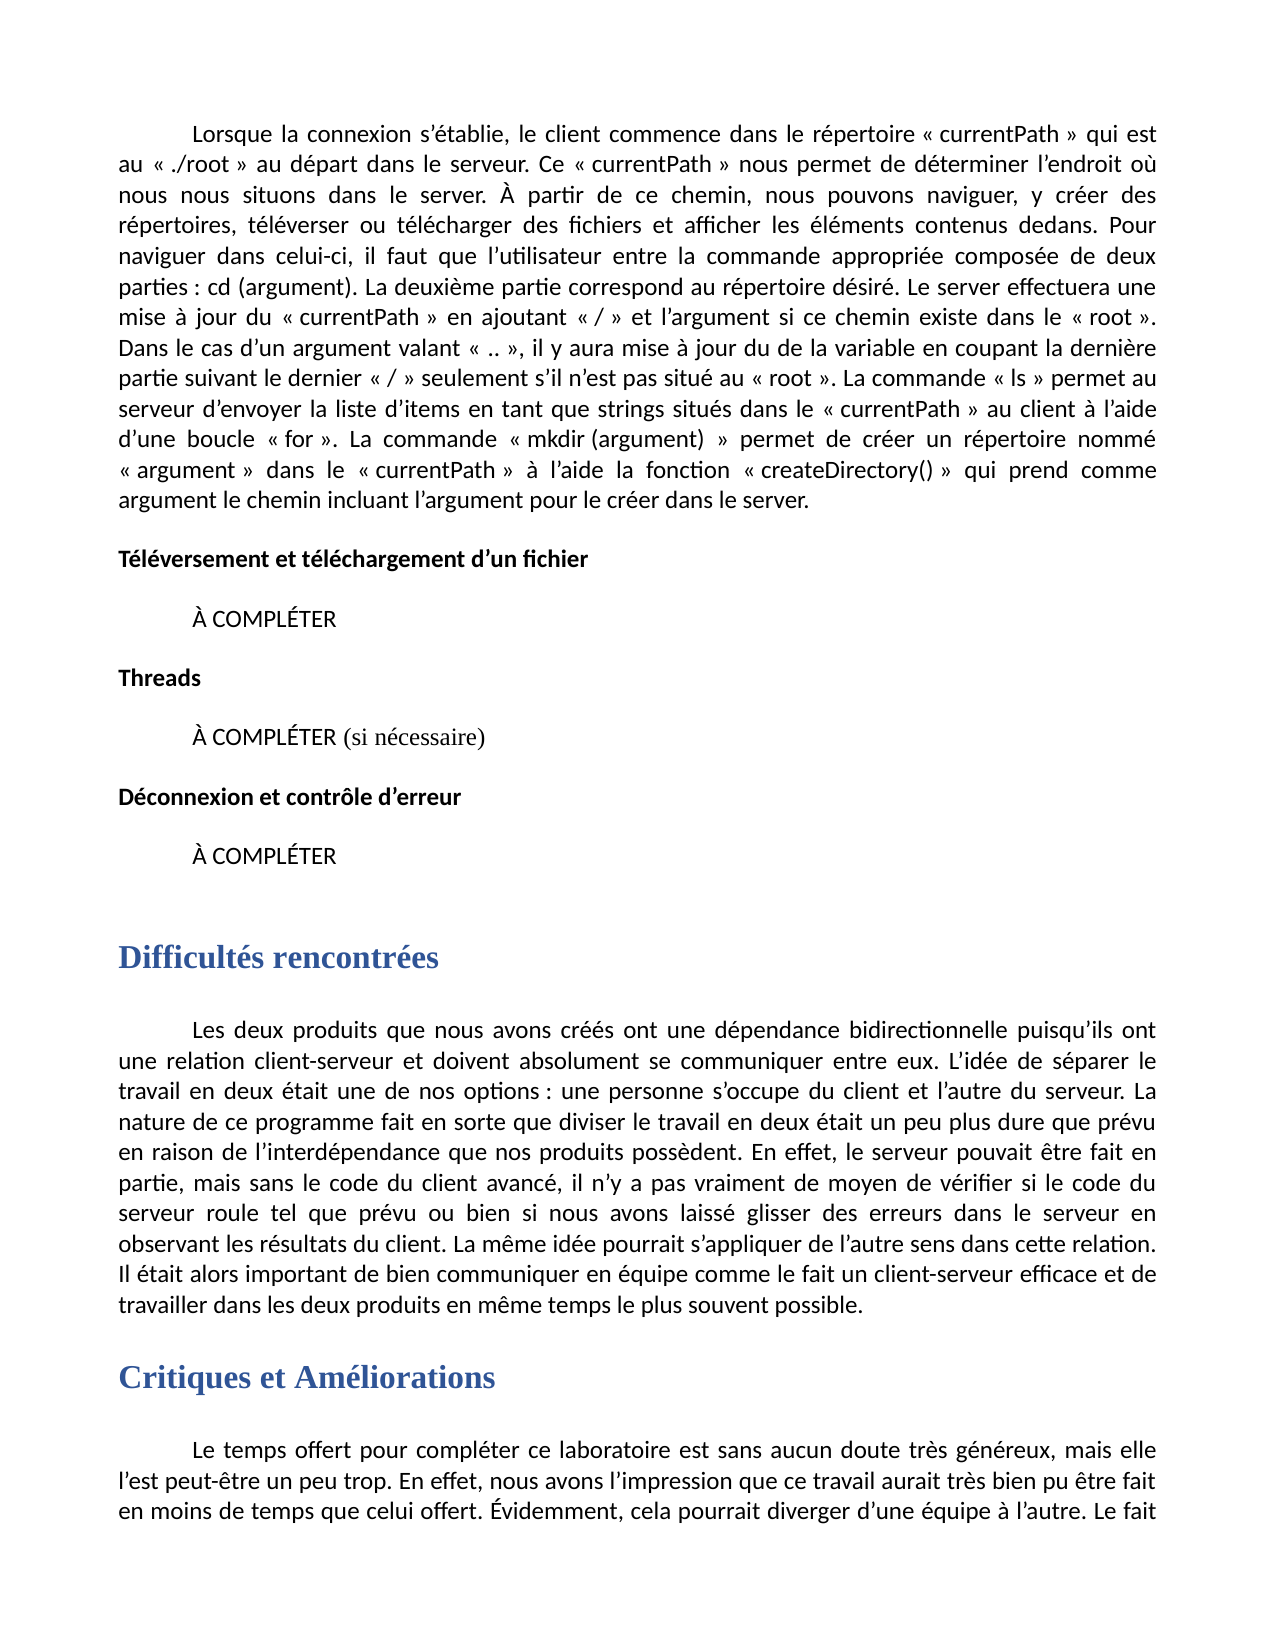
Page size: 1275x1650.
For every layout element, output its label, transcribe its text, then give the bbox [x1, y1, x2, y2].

text À COMPLÉTER [118, 603, 1157, 633]
text À COMPLÉTER (si nécessaire) [118, 721, 1157, 752]
text À COMPLÉTER [118, 840, 1157, 871]
text Le temps offert pour compléter ce laboratoire est sans aucun doute très généreux, mais elle l’est peut-être un peu trop. En effet, nous avons l’impression que ce travail aurait très bien pu être fait en moins de temps que celui offert. Évidemment, cela pourrait diverger d’une équipe à l’autre. Le fait [118, 1434, 1157, 1526]
text Lorsque la connexion s’établie, le client commence dans le répertoire « currentPath » qui est au « ./root » au départ dans le serveur. Ce « currentPath » nous permet de déterminer l’endroit où nous nous situons dans le server. À partir de ce chemin, nous pouvons naviguer, y créer des répertoires, téléverser ou télécharger des fichiers et afficher les éléments contenus dedans. Pour naviguer dans celui-ci, il faut que l’utilisateur entre la commande appropriée composée de deux parties : cd (argument). La deuxième partie correspond au répertoire désiré. Le server effectuera une mise à jour du « currentPath » en ajoutant « / » et l’argument si ce chemin existe dans le « root ». Dans le cas d’un argument valant « .. », il y aura mise à jour du de la variable en coupant la dernière partie suivant le dernier « / » seulement s’il n’est pas situé au « root ». La commande « ls » permet au serveur d’envoyer la liste d’items en tant que strings situés dans le « currentPath » au client à l’aide d’une boucle « for ». La commande « mkdir (argument) » permet de créer un répertoire nommé « argument » dans le « currentPath » à l’aide la fonction « createDirectory() » qui prend comme argument le chemin incluant l’argument pour le créer dans le server. [118, 118, 1157, 515]
text Difficultés rencontrées [118, 938, 1157, 976]
text Téléversement et téléchargement d’un fichier [118, 544, 1157, 574]
text Threads [118, 662, 1157, 693]
text Déconnexion et contrôle d’erreur [118, 781, 1157, 811]
text Critiques et Améliorations [118, 1358, 1157, 1396]
text Les deux produits que nous avons créés ont une dépendance bidirectionnelle puisqu’ils ont une relation client-serveur et doivent absolument se communiquer entre eux. L’idée de séparer le travail en deux était une de nos options : une personne s’occupe du client et l’autre du serveur. La nature de ce programme fait en sorte que diviser le travail en deux était un peu plus dure que prévu en raison de l’interdépendance que nos produits possèdent. En effet, le serveur pouvait être fait en partie, mais sans le code du client avancé, il n’y a pas vraiment de moyen de vérifier si le code du serveur roule tel que prévu ou bien si nous avons laissé glisser des erreurs dans le serveur en observant les résultats du client. La même idée pourrait s’appliquer de l’autre sens dans cette relation. Il était alors important de bien communiquer en équipe comme le fait un client-serveur efficace et de travailler dans les deux produits en même temps le plus souvent possible. [118, 1014, 1157, 1319]
